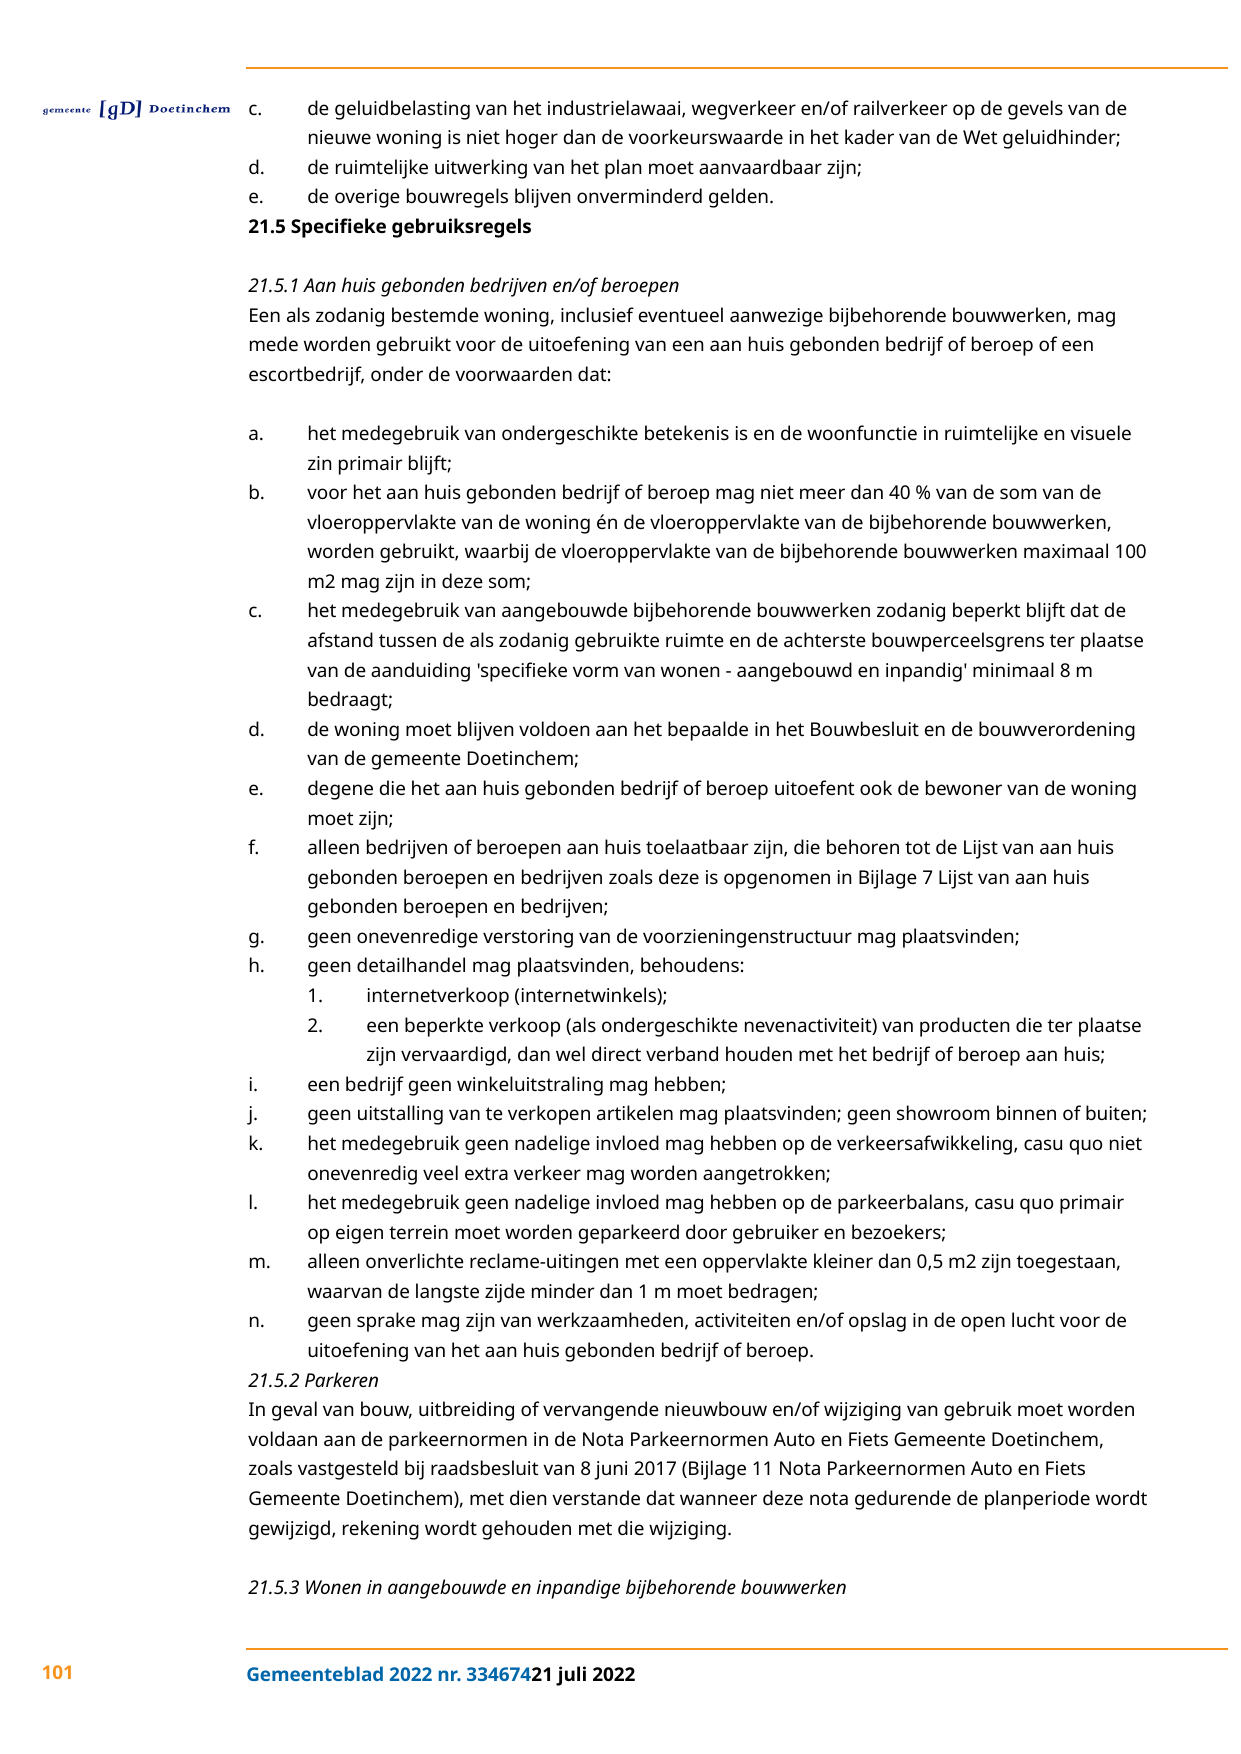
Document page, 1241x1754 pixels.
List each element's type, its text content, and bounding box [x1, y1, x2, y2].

list voor het aan huis gebonden bedrijf of beroep mag niet meer dan 40 % van de som van de vloeroppervlakte van de woning én de vloeroppervlakte van de bijbehorende bouwwerken, worden gebruikt, waarbij de vloeroppervlakte van de bijbehorende bouwwerken maximaal 100 m2 mag zijn in deze som; [248, 479, 1152, 594]
list de ruimtelijke uitwerking van het plan moet aanvaardbaar zijn; [248, 154, 1152, 180]
list geen uitstalling van te verkopen artikelen mag plaatsvinden; geen showroom binnen of buiten; [248, 1101, 1152, 1126]
list geen detailhandel mag plaatsvinden, behoudens: [248, 953, 1152, 978]
list de woning moet blijven voldoen aan het bepaalde in het Bouwbesluit en de bouwverordening van de gemeente Doetinchem; [248, 716, 1152, 771]
text 21.5.1 Aan huis gebonden bedrijven en/of beroepen [248, 272, 1152, 298]
picture [41, 47, 231, 172]
list de geluidbelasting van het industrielawaai, wegverkeer en/of railverkeer op de gevels van de nieuwe woning is niet hoger dan de voorkeurswaarde in het kader van de Wet geluidhinder; [248, 95, 1152, 150]
list geen sprake mag zijn van werkzaamheden, activiteiten en/of opslag in de open lucht voor de uitoefening van het aan huis gebonden bedrijf of beroep. [248, 1308, 1152, 1363]
list een beperkte verkoop (als ondergeschikte nevenactiviteit) van producten die ter plaatse zijn vervaardigd, dan wel direct verband houden met het bedrijf of beroep aan huis; [307, 1012, 1152, 1067]
list het medegebruik geen nadelige invloed mag hebben op de verkeersafwikkeling, casu quo niet onevenredig veel extra verkeer mag worden aangetrokken; [248, 1130, 1152, 1186]
list geen onevenredige verstoring van de voorzieningenstructuur mag plaatsvinden; [248, 923, 1152, 949]
list de overige bouwregels blijven onverminderd gelden. [248, 183, 1152, 209]
list alleen bedrijven of beroepen aan huis toelaatbaar zijn, die behoren tot de Lijst van aan huis gebonden beroepen en bedrijven zoals deze is opgenomen in Bijlage 7 Lijst van aan huis gebonden beroepen en bedrijven; [248, 834, 1152, 919]
list het medegebruik van ondergeschikte betekenis is en de woonfunctie in ruimtelijke en visuele zin primair blijft; [248, 420, 1152, 476]
list het medegebruik geen nadelige invloed mag hebben op de parkeerbalans, casu quo primair op eigen terrein moet worden geparkeerd door gebruiker en bezoekers; [248, 1189, 1152, 1245]
text 21.5.2 Parkeren [248, 1367, 1152, 1393]
text Een als zodanig bestemde woning, inclusief eventueel aanwezige bijbehorende bouwwerken, mag mede worden gebruikt voor de uitoefening van een aan huis gebonden bedrijf of beroep of een escortbedrijf, onder de voorwaarden dat: [248, 302, 1152, 387]
list een bedrijf geen winkeluitstraling mag hebben; [248, 1071, 1152, 1097]
list alleen onverlichte reclame-uitingen met een oppervlakte kleiner dan 0,5 m2 zijn toegestaan, waarvan de langste zijde minder dan 1 m moet bedragen; [248, 1248, 1152, 1304]
text In geval van bouw, uitbreiding of vervangende nieuwbouw en/of wijziging van gebruik moet worden voldaan aan de parkeernormen in de Nota Parkeernormen Auto en Fiets Gemeente Doetinchem, zoals vastgesteld bij raadsbesluit van 8 juni 2017 (Bijlage 11 Nota Parkeernormen Auto en Fiets Gemeente Doetinchem), met dien verstande dat wanneer deze nota gedurende de planperiode wordt gewijzigd, rekening wordt gehouden met die wijziging. [248, 1396, 1152, 1541]
text 21.5 Specifieke gebruiksregels [248, 213, 1152, 239]
text 21.5.3 Wonen in aangebouwde en inpandige bijbehorende bouwwerken [248, 1574, 1152, 1600]
list degene die het aan huis gebonden bedrijf of beroep uitoefent ook de bewoner van de woning moet zijn; [248, 775, 1152, 831]
list het medegebruik van aangebouwde bijbehorende bouwwerken zodanig beperkt blijft dat de afstand tussen de als zodanig gebruikte ruimte en de achterste bouwperceelsgrens ter plaatse van de aanduiding 'specifieke vorm van wonen - aangebouwd en inpandig' minimaal 8 m bedraagt; [248, 598, 1152, 712]
list internetverkoop (internetwinkels); [307, 982, 1152, 1008]
